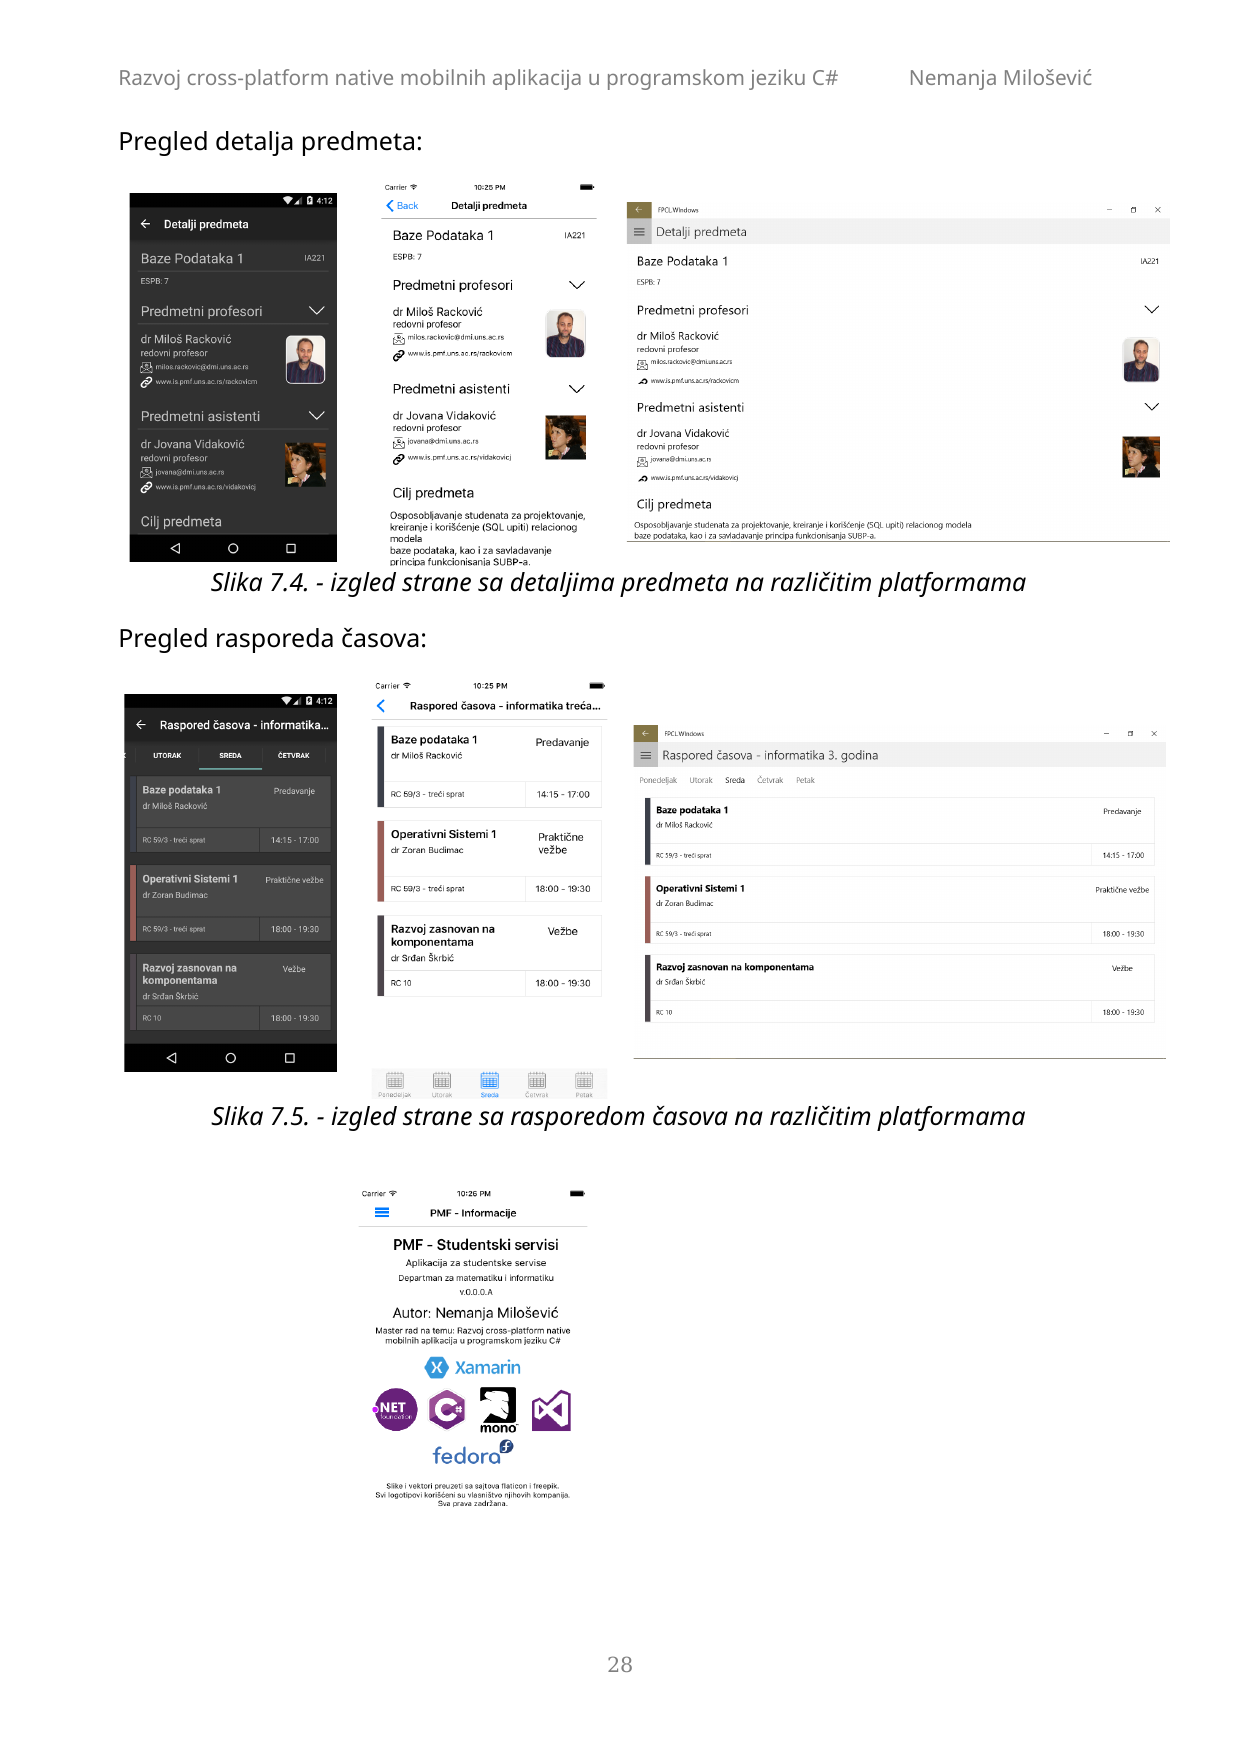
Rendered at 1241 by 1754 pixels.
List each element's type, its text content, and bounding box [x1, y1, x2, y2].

picture [633, 725, 1166, 1059]
text Pregled rasporeda časova: [118, 621, 1122, 654]
picture [129, 193, 337, 562]
picture [358, 1187, 588, 1595]
text Pregled detalja predmeta: [118, 123, 1122, 157]
picture [124, 694, 337, 1072]
text Slika 7.4. - izgled strane sa detaljima predmeta na različitim platformama [118, 566, 1122, 599]
picture [626, 202, 1170, 542]
text Slika 7.5. - izgled strane sa rasporedom časova na različitim platformama [118, 1099, 1122, 1132]
picture [371, 679, 608, 1099]
picture [381, 182, 597, 566]
